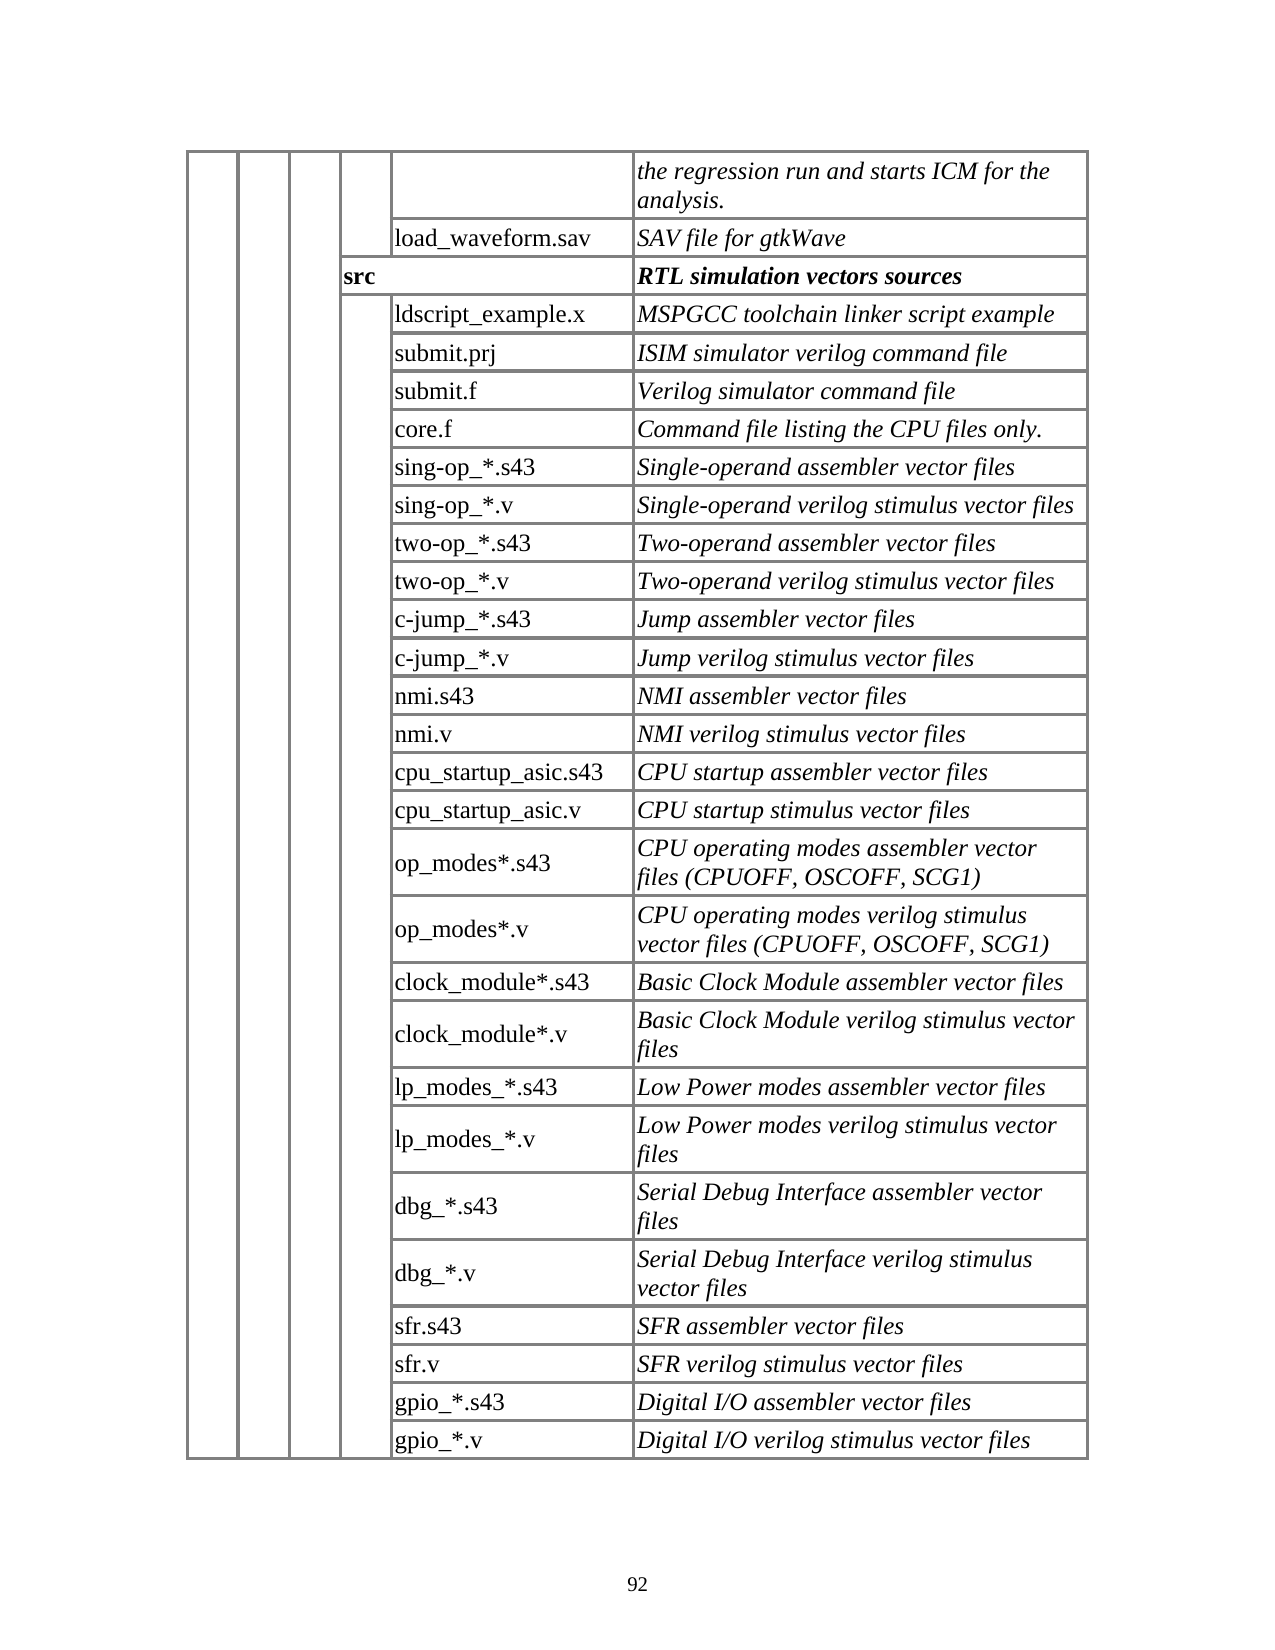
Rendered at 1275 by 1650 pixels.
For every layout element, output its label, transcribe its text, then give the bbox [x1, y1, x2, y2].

table_cell clock_module*.v [393, 1002, 632, 1066]
table_cell c-jump_*.s43 [393, 601, 632, 636]
table_cell SAV file for gtkWave [635, 220, 1086, 255]
table_cell [342, 153, 390, 255]
table_cell submit.prj [393, 335, 632, 369]
table_cell [393, 153, 632, 217]
table_cell Basic Clock Module assembler vector files [635, 964, 1086, 999]
table_cell CPU startup assembler vector files [635, 754, 1086, 789]
table_cell core.f [393, 411, 632, 446]
table_cell Verilog simulator command file [635, 373, 1086, 407]
table_cell Basic Clock Module verilog stimulus vector files [635, 1002, 1086, 1066]
table_cell two-op_*.v [393, 563, 632, 598]
table_cell Two-operand assembler vector files [635, 525, 1086, 560]
table_cell Low Power modes verilog stimulus vector files [635, 1107, 1086, 1171]
table_cell Serial Debug Interface verilog stimulus vector files [635, 1241, 1086, 1304]
table_cell NMI verilog stimulus vector files [635, 716, 1086, 751]
table_cell lp_modes_*.v [393, 1107, 632, 1171]
table_cell Low Power modes assembler vector files [635, 1069, 1086, 1104]
table_cell NMI assembler vector files [635, 678, 1086, 712]
table_cell Single-operand assembler vector files [635, 449, 1086, 484]
table_cell op_modes*.s43 [393, 830, 632, 894]
table_cell Single-operand verilog stimulus vector files [635, 487, 1086, 522]
table_cell SFR assembler vector files [635, 1308, 1086, 1342]
table_cell the regression run and starts ICM for the analysis. [635, 153, 1086, 217]
table_cell SFR verilog stimulus vector files [635, 1346, 1086, 1381]
table_cell sfr.s43 [393, 1308, 632, 1342]
table_cell dbg_*.s43 [393, 1174, 632, 1237]
table_cell gpio_*.v [393, 1422, 632, 1457]
table_cell nmi.v [393, 716, 632, 751]
table_cell sing-op_*.v [393, 487, 632, 522]
table_cell Command file listing the CPU files only. [635, 411, 1086, 446]
table_cell [189, 153, 236, 1457]
table_cell [240, 153, 288, 1457]
table_cell RTL simulation vectors sources [635, 258, 1086, 293]
table_cell ldscript_example.x [393, 296, 632, 331]
table_cell c-jump_*.v [393, 640, 632, 674]
table_cell submit.f [393, 373, 632, 407]
table_cell abcd [342, 296, 390, 1457]
table_cell src [342, 258, 632, 293]
table_cell CPU operating modes verilog stimulus vector files (CPUOFF, OSCOFF, SCG1) [635, 897, 1086, 961]
table_cell sfr.v [393, 1346, 632, 1381]
table_cell cpu_startup_asic.s43 [393, 754, 632, 789]
table_cell Two-operand verilog stimulus vector files [635, 563, 1086, 598]
table_cell cpu_startup_asic.v [393, 792, 632, 827]
table_cell [291, 153, 339, 1457]
table_cell load_waveform.sav [393, 220, 632, 255]
table_cell clock_module*.s43 [393, 964, 632, 999]
table_cell nmi.s43 [393, 678, 632, 712]
table_cell lp_modes_*.s43 [393, 1069, 632, 1104]
table_cell Jump assembler vector files [635, 601, 1086, 636]
table_cell sing-op_*.s43 [393, 449, 632, 484]
table_cell two-op_*.s43 [393, 525, 632, 560]
table_cell Digital I/O assembler vector files [635, 1384, 1086, 1419]
table_cell gpio_*.s43 [393, 1384, 632, 1419]
table_cell dbg_*.v [393, 1241, 632, 1304]
table_cell ISIM simulator verilog command file [635, 335, 1086, 369]
table_cell Digital I/O verilog stimulus vector files [635, 1422, 1086, 1457]
table_cell MSPGCC toolchain linker script example [635, 296, 1086, 331]
table_cell Serial Debug Interface assembler vector files [635, 1174, 1086, 1237]
table_cell CPU operating modes assembler vector files (CPUOFF, OSCOFF, SCG1) [635, 830, 1086, 894]
table_cell Jump verilog stimulus vector files [635, 640, 1086, 674]
table_cell op_modes*.v [393, 897, 632, 961]
table_cell CPU startup stimulus vector files [635, 792, 1086, 827]
